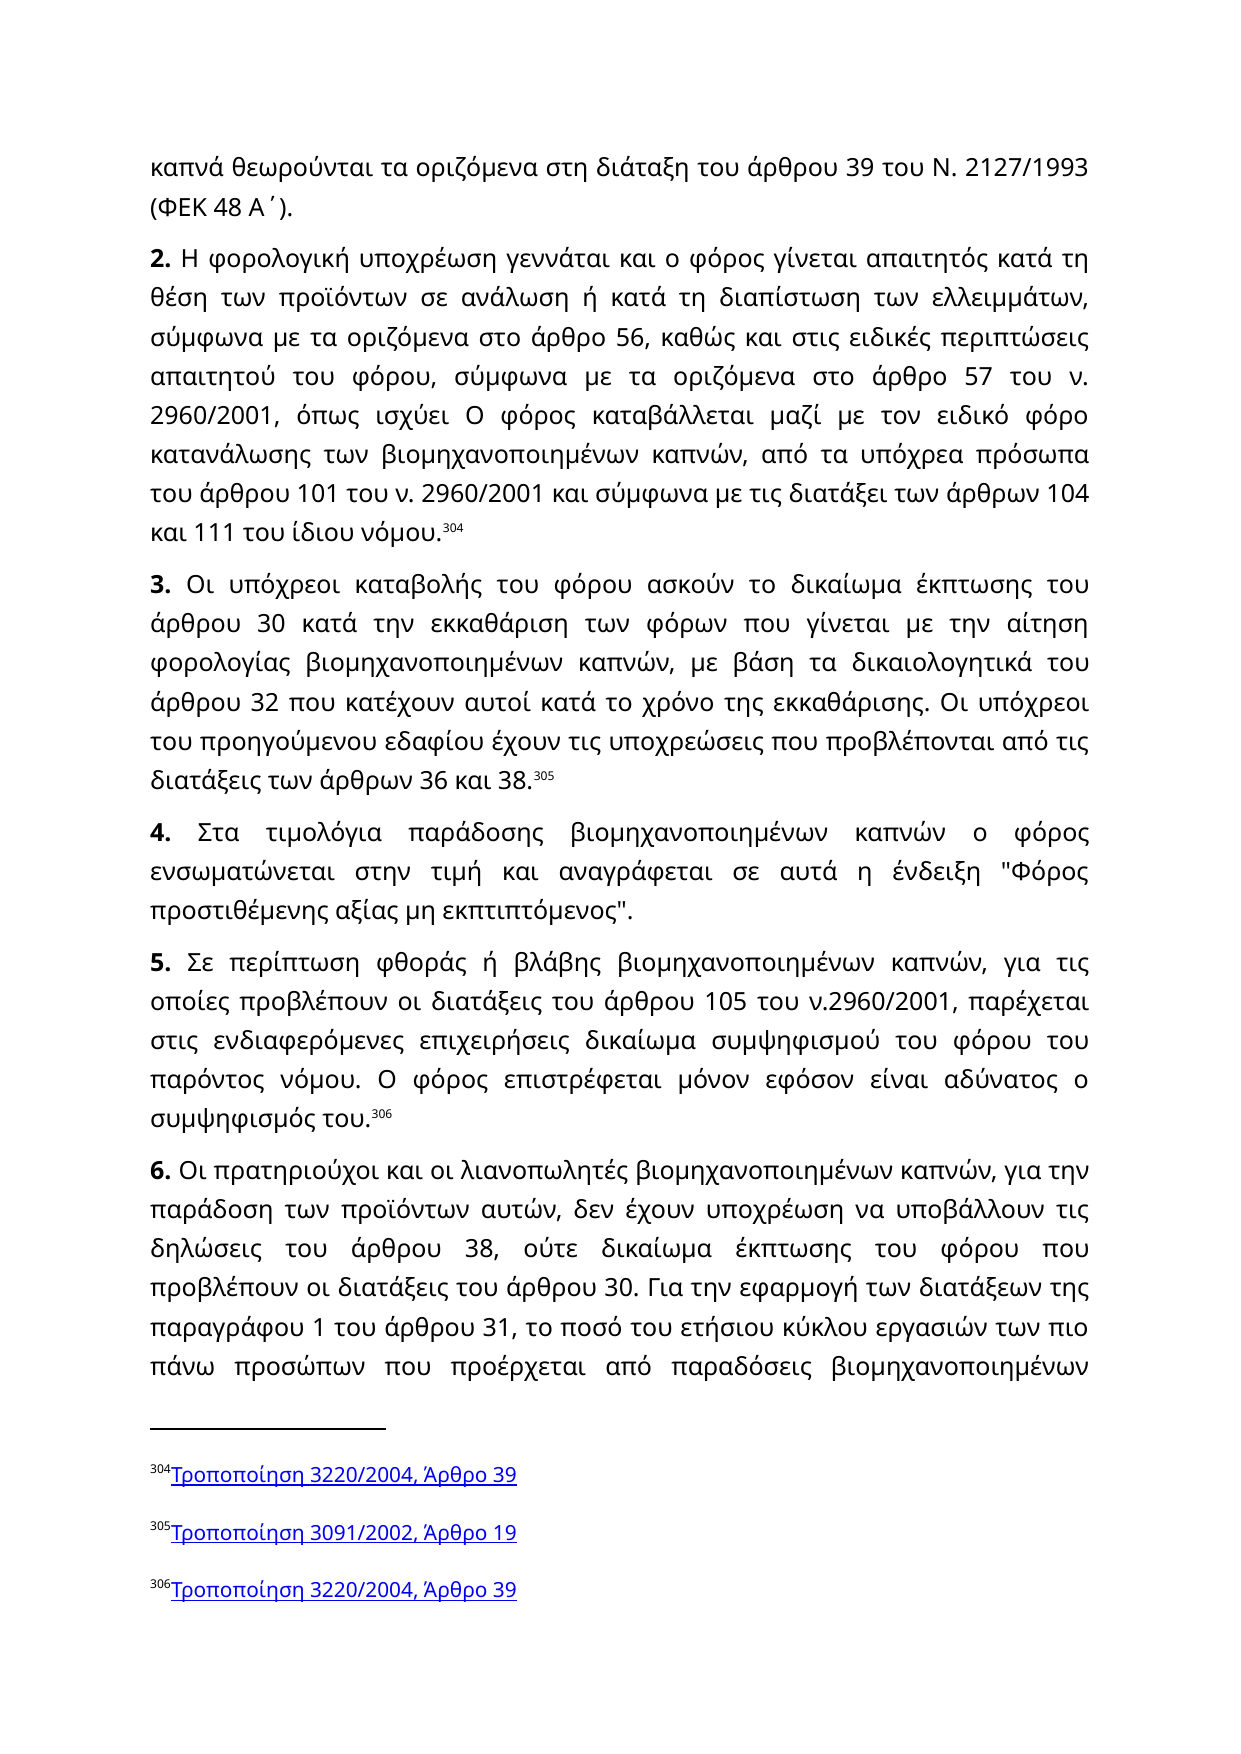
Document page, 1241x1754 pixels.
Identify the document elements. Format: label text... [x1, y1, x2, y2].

text 3. Οι υπόχρεοι καταβολής του φόρου ασκούν το δικαίωμα έκπτωσης του άρθρου 30 κατά την εκκαθάριση των φόρων που γίνεται με την αίτηση φορολογίας βιομηχανοποιημένων καπνών, με βάση τα δικαιολογητικά του άρθρου 32 που κατέχουν αυτοί κατά το χρόνο της εκκαθάρισης. Οι υπόχρεοι του προηγούμενου εδαφίου έχουν τις υποχρεώσεις που προβλέπονται από τις διατάξεις των άρθρων 36 και 38. [150, 567, 1090, 797]
text Τροποποίηση 3220/2004, Άρθρο 39 [150, 1576, 1090, 1604]
text καπνά θεωρούνται τα οριζόμενα στη διάταξη του άρθρου 39 του Ν. 2127/1993 (ΦΕΚ 48 Α΄). [150, 150, 1090, 223]
text 4. Στα τιμολόγια παράδοσης βιομηχανοποιημένων καπνών ο φόρος ενσωματώνεται στην τιμή και αναγράφεται σε αυτά η ένδειξη "Φόρος προστιθέμενης αξίας μη εκπτιπτόμενος". [150, 814, 1090, 927]
text 5. Σε περίπτωση φθοράς ή βλάβης βιομηχανοποιημένων καπνών, για τις οποίες προβλέπουν οι διατάξεις του άρθρου 105 του ν.2960/2001, παρέχεται στις ενδιαφερόμενες επιχειρήσεις δικαίωμα συμψηφισμού του φόρου του παρόντος νόμου. Ο φόρος επιστρέφεται μόνον εφόσον είναι αδύνατος ο συμψηφισμός του. [150, 944, 1090, 1135]
text 2. Η φορολογική υποχρέωση γεννάται και ο φόρος γίνεται απαιτητός κατά τη θέση των προϊόντων σε ανάλωση ή κατά τη διαπίστωση των ελλειμμάτων, σύμφωνα με τα οριζόμενα στο άρθρο 56, καθώς και στις ειδικές περιπτώσεις απαιτητού του φόρου, σύμφωνα με τα οριζόμενα στο άρθρο 57 του ν. 2960/2001, όπως ισχύει Ο φόρος καταβάλλεται μαζί με τον ειδικό φόρο κατανάλωσης των βιομηχανοποιημένων καπνών, από τα υπόχρεα πρόσωπα του άρθρου 101 του ν. 2960/2001 και σύμφωνα με τις διατάξει των άρθρων 104 και 111 του ίδιου νόμου. [150, 241, 1090, 549]
text Τροποποίηση 3220/2004, Άρθρο 39 [150, 1460, 1090, 1489]
text Τροποποίηση 3091/2002, Άρθρο 19 [150, 1518, 1090, 1546]
text 6. Οι πρατηριούχοι και οι λιανοπωλητές βιομηχανοποιημένων καπνών, για την παράδοση των προϊόντων αυτών, δεν έχουν υποχρέωση να υποβάλλουν τις δηλώσεις του άρθρου 38, ούτε δικαίωμα έκπτωσης του φόρου που προβλέπουν οι διατάξεις του άρθρου 30. Για την εφαρμογή των διατάξεων της παραγράφου 1 του άρθρου 31, το ποσό του ετήσιου κύκλου εργασιών των πιο πάνω προσώπων που προέρχεται από παραδόσεις βιομηχανοποιημένων [150, 1152, 1090, 1382]
